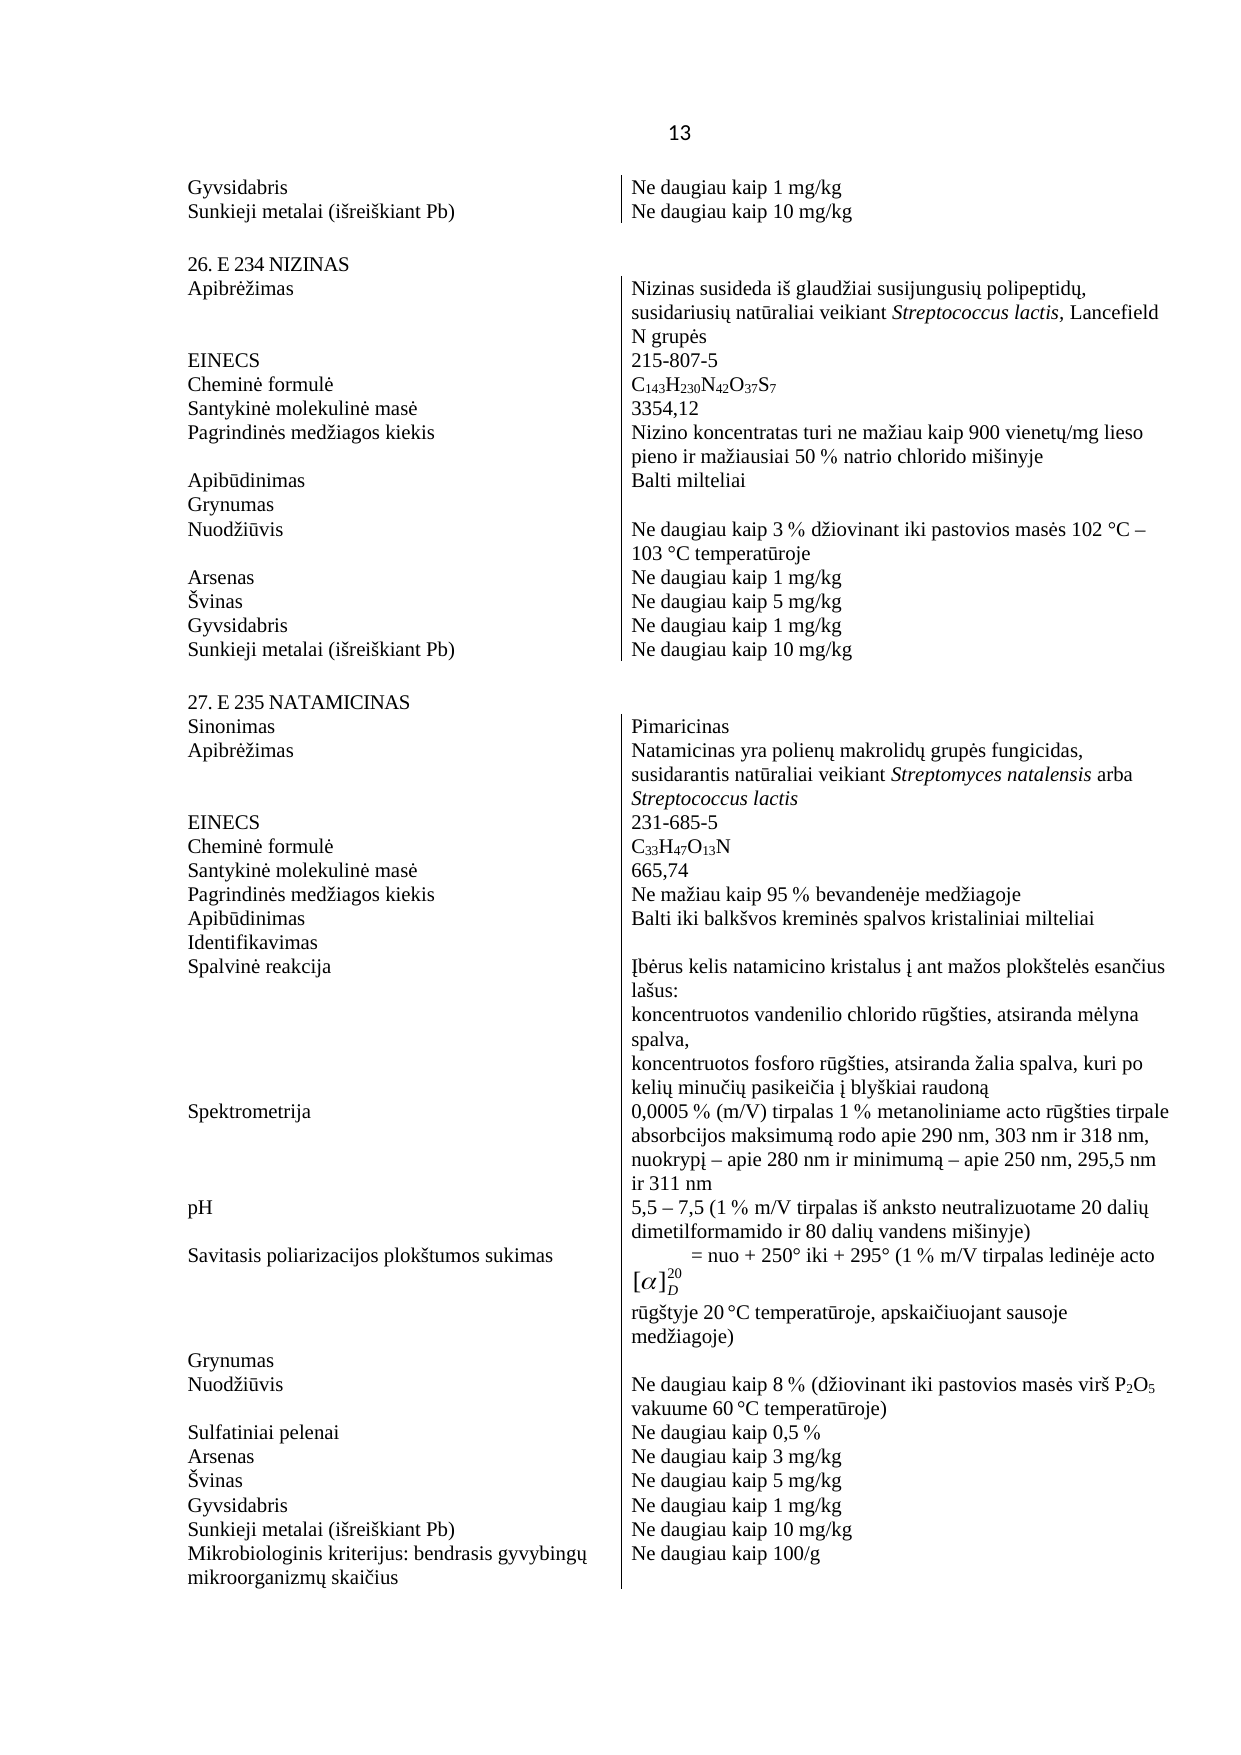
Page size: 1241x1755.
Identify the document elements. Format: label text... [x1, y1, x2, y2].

table_cell Balti iki balkšvos kreminės spalvos kristaliniai milteliai [622, 906, 1181, 930]
table_cell [622, 930, 1181, 954]
table_cell Arsenas [177, 565, 621, 589]
table_cell pH [177, 1195, 621, 1243]
table_cell Pagrindinės medžiagos kiekis [177, 420, 621, 468]
table_cell = nuo + 250° iki + 295° (1  m/V tirpalas ledinėje acto rūgštyje 20 °C temperatūroje, apskaičiuojant sausoje medžiagoje) [622, 1243, 1181, 1348]
table_cell Gyvsidabris [177, 613, 621, 637]
table_cell Arsenas [177, 1444, 621, 1468]
table_cell Nizino koncentratas turi ne mažiau kaip 900 vienetų/mg lieso pieno ir mažiausiai 50  natrio chlorido mišinyje [622, 420, 1181, 468]
table_cell Ne daugiau kaip 1 mg/kg [622, 565, 1181, 589]
table_cell Ne daugiau kaip 3 mg/kg [622, 1444, 1181, 1468]
table_cell Pimaricinas [622, 714, 1181, 738]
table_cell Apibūdinimas [177, 468, 621, 492]
table_cell Natamicinas yra polienų makrolidų grupės fungicidas, susidarantis natūraliai veikiant Streptomyces natalensis arba Streptococcus lactis [622, 738, 1181, 810]
table_cell Ne mažiau kaip 95  bevandenėje medžiagoje [622, 882, 1181, 906]
table_cell Spektrometrija [177, 1099, 621, 1195]
table_cell [622, 493, 1181, 516]
table_cell Ne daugiau kaip 10 mg/kg [622, 1517, 1181, 1541]
table_header 26. E 234 NIZINAS [177, 252, 1181, 276]
table_cell Apibūdinimas [177, 906, 621, 930]
table_cell Savitasis poliarizacijos plokštumos sukimas [177, 1243, 621, 1348]
table_cell Grynumas [177, 1348, 621, 1372]
table_cell C33H47O13N [622, 834, 1181, 858]
table_cell Santykinė molekulinė masė [177, 858, 621, 882]
table_cell Santykinė molekulinė masė [177, 396, 621, 420]
table_cell 3354,12 [622, 396, 1181, 420]
table_header 27. E 235 NATAMICINAS [177, 690, 1181, 714]
table_cell Sunkieji metalai (išreiškiant Pb) [177, 199, 621, 223]
table_cell Sunkieji metalai (išreiškiant Pb) [177, 637, 621, 661]
table_cell Ne daugiau kaip 100/g [622, 1541, 1181, 1589]
table_cell EINECS [177, 810, 621, 834]
table_cell Ne daugiau kaip 8  (džiovinant iki pastovios masės virš P2O5 vakuume 60 °C temperatūroje) [622, 1372, 1181, 1420]
table_cell Mikrobiologinis kriterijus: bendrasis gyvybingų mikroorganizmų skaičius [177, 1541, 621, 1589]
table_cell 5,5 – 7,5 (1  m/V tirpalas iš anksto neutralizuotame 20 dalių dimetilformamido ir 80 dalių vandens mišinyje) [622, 1195, 1181, 1243]
table_cell C143H230N42O37S7 [622, 372, 1181, 396]
table_cell Ne daugiau kaip 5 mg/kg [622, 589, 1181, 613]
table_cell Identifikavimas [177, 930, 621, 954]
table_cell Ne daugiau kaip 1 mg/kg [622, 613, 1181, 637]
table_cell EINECS [177, 348, 621, 372]
table_cell Įbėrus kelis natamicino kristalus į ant mažos plokštelės esančius lašus: koncentruotos vandenilio chlorido rūgšties, atsiranda mėlyna spalva, koncentruotos fosforo rūgšties, atsiranda žalia spalva, kuri po kelių minučių pasikeičia į blyškiai raudoną [622, 954, 1181, 1099]
table_cell Ne daugiau kaip 1 mg/kg [622, 175, 1181, 199]
table_cell Nuodžiūvis [177, 516, 621, 564]
table_cell Balti milteliai [622, 468, 1181, 492]
table_cell Gyvsidabris [177, 1493, 621, 1517]
table_cell Apibrėžimas [177, 276, 621, 348]
table_cell Sulfatiniai pelenai [177, 1420, 621, 1444]
table_cell Ne daugiau kaip 10 mg/kg [622, 199, 1181, 223]
table_cell 231-685-5 [622, 810, 1181, 834]
table_cell [622, 1348, 1181, 1372]
table_cell Ne daugiau kaip 10 mg/kg [622, 637, 1181, 661]
table_cell Švinas [177, 589, 621, 613]
table_cell Ne daugiau kaip 3  džiovinant iki pastovios masės 102 °C – 103 °C temperatūroje [622, 516, 1181, 564]
table_cell Pagrindinės medžiagos kiekis [177, 882, 621, 906]
table_cell Švinas [177, 1469, 621, 1492]
table_cell Cheminė formulė [177, 834, 621, 858]
table_cell Apibrėžimas [177, 738, 621, 810]
table_cell Nuodžiūvis [177, 1372, 621, 1420]
table_cell Cheminė formulė [177, 372, 621, 396]
table_cell Nizinas susideda iš glaudžiai susijungusių polipeptidų, susidariusių natūraliai veikiant Streptococcus lactis, Lancefield N grupės [622, 276, 1181, 348]
table_cell Gyvsidabris [177, 175, 621, 199]
table_cell 215-807-5 [622, 348, 1181, 372]
table_cell Ne daugiau kaip 5 mg/kg [622, 1469, 1181, 1492]
table_cell Ne daugiau kaip 1 mg/kg [622, 1493, 1181, 1517]
table_cell 665,74 [622, 858, 1181, 882]
table_cell Sinonimas [177, 714, 621, 738]
table_cell 0,0005  (m/V) tirpalas 1  metanoliniame acto rūgšties tirpale absorbcijos maksimumą rodo apie 290 nm, 303 nm ir 318 nm, nuokrypį – apie 280 nm ir minimumą – apie 250 nm, 295,5 nm ir 311 nm [622, 1099, 1181, 1195]
table_cell Ne daugiau kaip 0,5  [622, 1420, 1181, 1444]
table_cell Grynumas [177, 493, 621, 516]
table_cell Spalvinė reakcija [177, 954, 621, 1099]
table_cell Sunkieji metalai (išreiškiant Pb) [177, 1517, 621, 1541]
